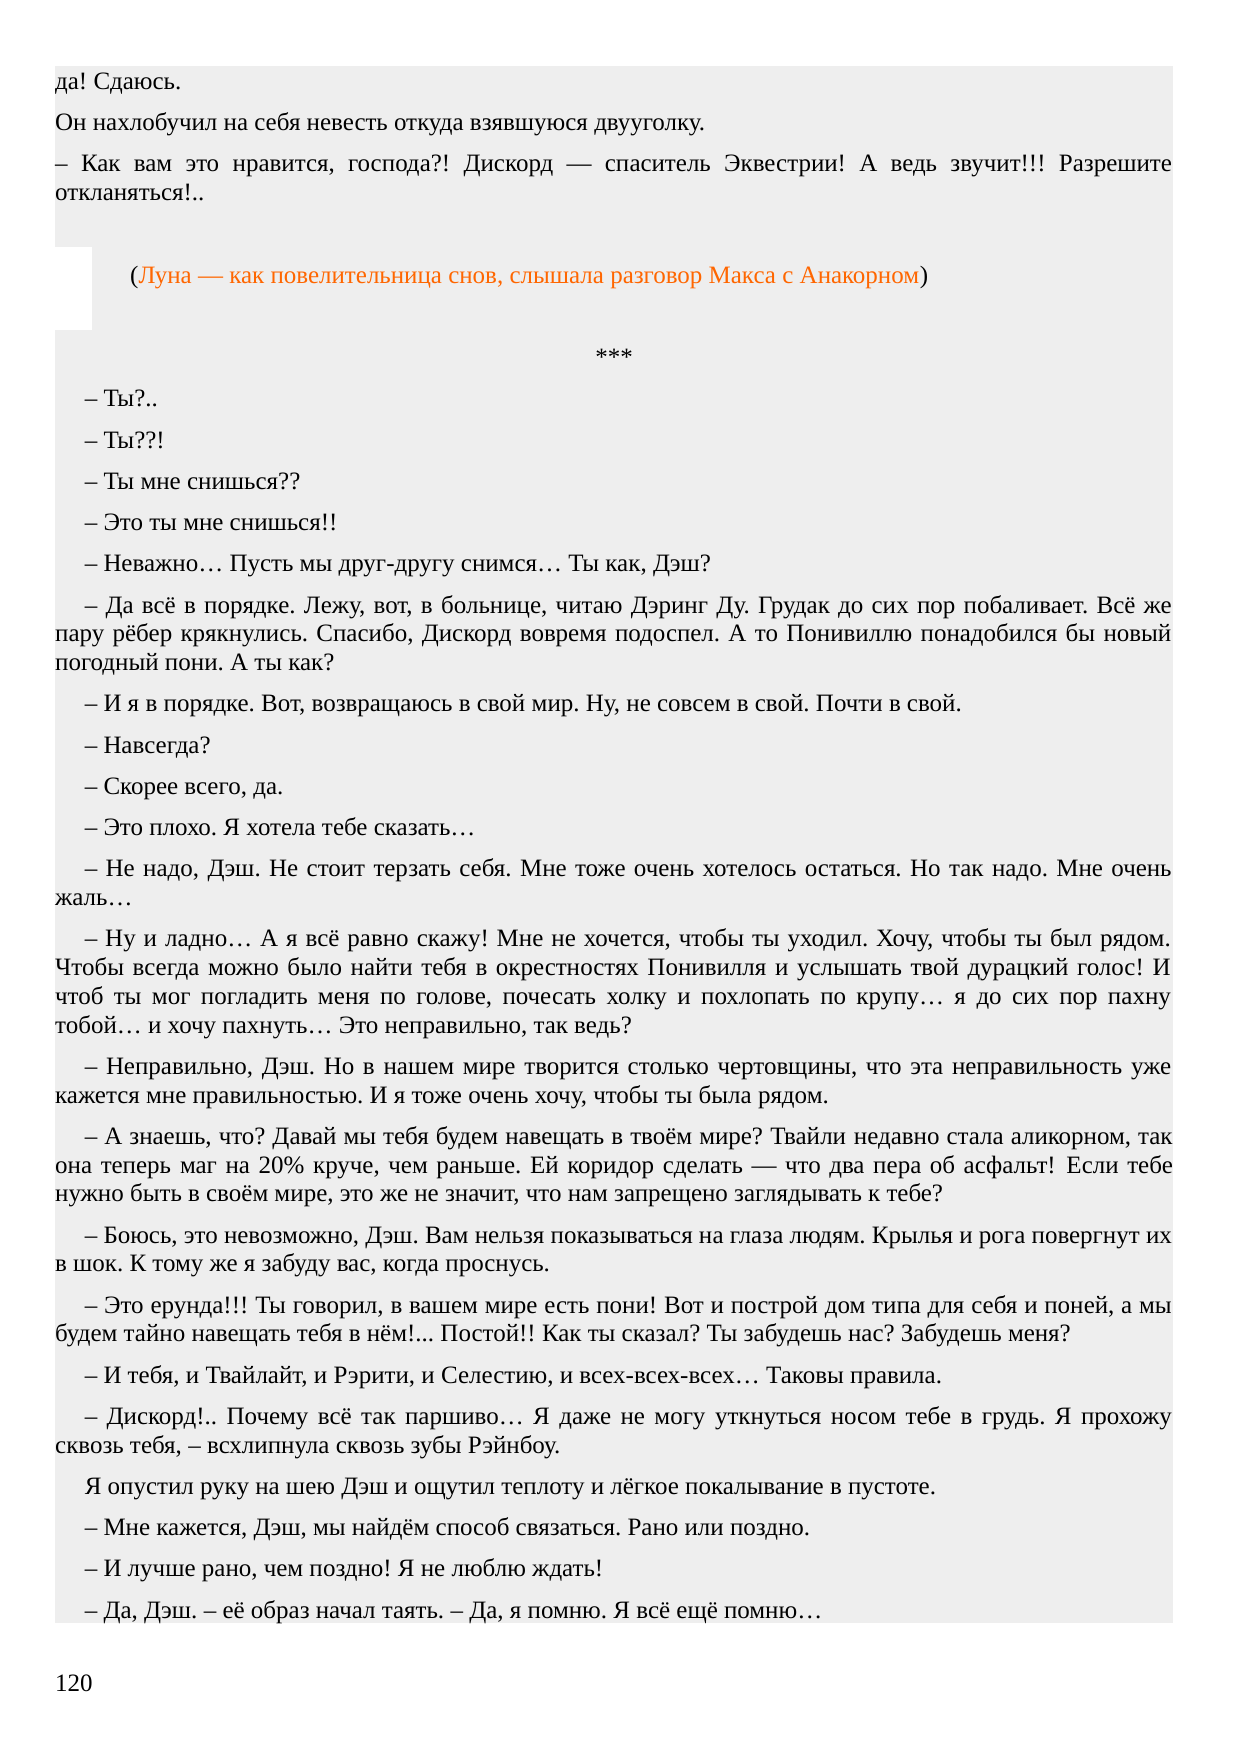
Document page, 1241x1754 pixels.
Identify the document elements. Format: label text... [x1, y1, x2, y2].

text – Скорее всего, да. [55, 771, 1173, 800]
text *** [55, 342, 1173, 371]
text – Ты мне снишься?? [55, 466, 1173, 495]
text да! Сдаюсь. [55, 66, 1173, 95]
text – Неважно… Пусть мы друг-другу снимся… Ты как, Дэш? [55, 548, 1173, 577]
text – Да, Дэш. – её образ начал таять. – Да, я помню. Я всё ещё помню… [55, 1595, 1173, 1623]
text – Неправильно, Дэш. Но в нашем мире творится столько чертовщины, что эта неправильность уже кажется мне правильностью. И я тоже очень хочу, чтобы ты была рядом. [55, 1051, 1173, 1108]
text – Боюсь, это невозможно, Дэш. Вам нельзя показываться на глаза людям. Крылья и рога повергнут их в шок. К тому же я забуду вас, когда проснусь. [55, 1220, 1173, 1277]
text – Это плохо. Я хотела тебе сказать… [55, 812, 1173, 841]
text – Ты?.. [55, 383, 1173, 412]
text – А знаешь, что? Давай мы тебя будем навещать в твоём мире? Твайли недавно стала аликорном, так она теперь маг на 20% круче, чем раньше. Ей коридор сделать — что два пера об асфальт! Если тебе нужно быть в своём мире, это же не значит, что нам запрещено заглядывать к тебе? [55, 1121, 1173, 1207]
text – Ты??! [55, 425, 1173, 453]
text – И тебя, и Твайлайт, и Рэрити, и Селестию, и всех-всех-всех… Таковы правила. [55, 1360, 1173, 1388]
text – Да всё в порядке. Лежу, вот, в больнице, читаю Дэринг Ду. Грудак до сих пор побаливает. Всё же пару рёбер крякнулись. Спасибо, Дискорд вовремя подоспел. А то Понивиллю понадобился бы новый погодный пони. А ты как? [55, 590, 1173, 676]
text – Как вам это нравится, господа?! Дискорд — спаситель Эквестрии! А ведь звучит!!! Разрешите откланяться!.. [55, 148, 1173, 206]
text – Это ерунда!!! Ты говорил, в вашем мире есть пони! Вот и построй дом типа для себя и поней, а мы будем тайно навещать тебя в нём!... Постой!! Как ты сказал? Ты забудешь нас? Забудешь меня? [55, 1290, 1173, 1347]
text – Дискорд!.. Почему всё так паршиво… Я даже не могу уткнуться носом тебе в грудь. Я прохожу сквозь тебя, – всхлипнула сквозь зубы Рэйнбоу. [55, 1401, 1173, 1458]
text – И я в порядке. Вот, возвращаюсь в свой мир. Ну, не совсем в свой. Почти в свой. [55, 688, 1173, 717]
text – Навсегда? [55, 730, 1173, 758]
text Он нахлобучил на себя невесть откуда взявшуюся двууголку. [55, 107, 1173, 136]
list (Луна — как повелительница снов, слышала разговор Макса с Анакорном) [92, 260, 1173, 288]
text – Это ты мне снишься!! [55, 507, 1173, 536]
text – И лучше рано, чем поздно! Я не люблю ждать! [55, 1553, 1173, 1582]
text Я опустил руку на шею Дэш и ощутил теплоту и лёгкое покалывание в пустоте. [55, 1471, 1173, 1500]
text – Ну и ладно… А я всё равно скажу! Мне не хочется, чтобы ты уходил. Хочу, чтобы ты был рядом. Чтобы всегда можно было найти тебя в окрестностях Понивилля и услышать твой дурацкий голос! И чтоб ты мог погладить меня по голове, почесать холку и похлопать по крупу… я до сих пор пахну тобой… и хочу пахнуть… Это неправильно, так ведь? [55, 923, 1173, 1038]
text – Мне кажется, Дэш, мы найдём способ связаться. Рано или поздно. [55, 1512, 1173, 1541]
text – Не надо, Дэш. Не стоит терзать себя. Мне тоже очень хотелось остаться. Но так надо. Мне очень жаль… [55, 853, 1173, 911]
